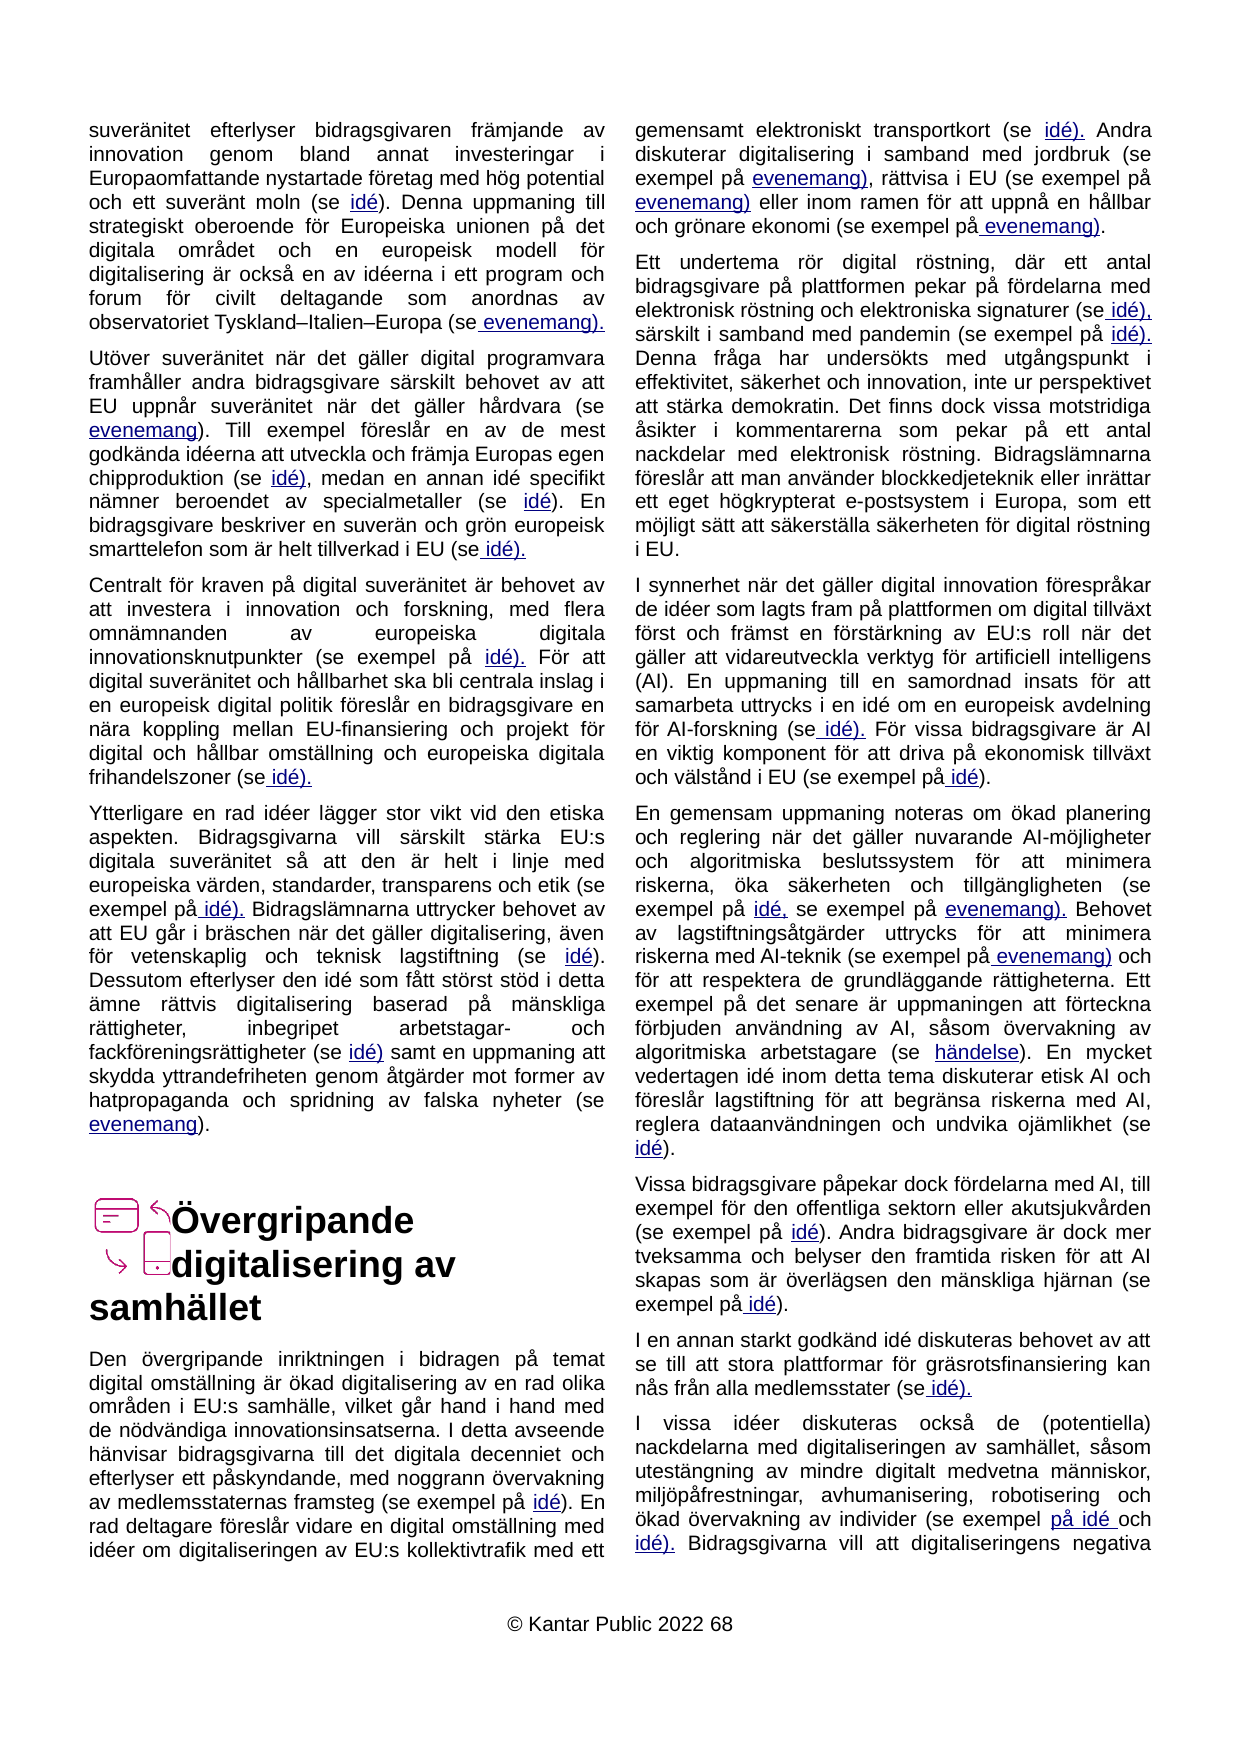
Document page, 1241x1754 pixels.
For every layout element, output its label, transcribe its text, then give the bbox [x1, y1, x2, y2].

text Vissa bidragsgivare påpekar dock fördelarna med AI, till exempel för den offentliga sektorn eller akutsjukvården (se exempel på idé). Andra bidragsgivare är dock mer tveksamma och belyser den framtida risken för att AI skapas som är överlägsen den mänskliga hjärnan (se exempel på idé). [635, 1172, 1152, 1316]
picture [94, 1198, 171, 1275]
text Centralt för kraven på digital suveränitet är behovet av att investera i innovation och forskning, med flera omnämnanden av europeiska digitala innovationsknutpunkter (se exempel på idé). För att digital suveränitet och hållbarhet ska bli centrala inslag i en europeisk digital politik föreslår en bidragsgivare en nära koppling mellan EU-finansiering och projekt för digital och hållbar omställning och europeiska digitala frihandelszoner (se idé). [88, 573, 605, 789]
text I vissa idéer diskuteras också de (potentiella) nackdelarna med digitaliseringen av samhället, såsom utestängning av mindre digitalt medvetna människor, miljöpåfrestningar, avhumanisering, robotisering och ökad övervakning av individer (se exempel på idé och idé). Bidragsgivarna vill att digitaliseringens negativa [635, 1411, 1152, 1555]
text gemensamt elektroniskt transportkort (se idé). Andra diskuterar digitalisering i samband med jordbruk (se exempel på evenemang), rättvisa i EU (se exempel på evenemang) eller inom ramen för att uppnå en hållbar och grönare ekonomi (se exempel på evenemang). [635, 118, 1152, 238]
text Ytterligare en rad idéer lägger stor vikt vid den etiska aspekten. Bidragsgivarna vill särskilt stärka EU:s digitala suveränitet så att den är helt i linje med europeiska värden, standarder, transparens och etik (se exempel på idé). Bidragslämnarna uttrycker behovet av att EU går i bräschen när det gäller digitalisering, även för vetenskaplig och teknisk lagstiftning (se idé). Dessutom efterlyser den idé som fått störst stöd i detta ämne rättvis digitalisering baserad på mänskliga rättigheter, inbegripet arbetstagar- och fackföreningsrättigheter (se idé) samt en uppmaning att skydda yttrandefriheten genom åtgärder mot former av hatpropaganda och spridning av falska nyheter (se evenemang). [88, 801, 605, 1136]
text En gemensam uppmaning noteras om ökad planering och reglering när det gäller nuvarande AI-möjligheter och algoritmiska beslutssystem för att minimera riskerna, öka säkerheten och tillgängligheten (se exempel på idé, se exempel på evenemang). Behovet av lagstiftningsåtgärder uttrycks för att minimera riskerna med AI-teknik (se exempel på evenemang) och för att respektera de grundläggande rättigheterna. Ett exempel på det senare är uppmaningen att förteckna förbjuden användning av AI, såsom övervakning av algoritmiska arbetstagare (se händelse). En mycket vedertagen idé inom detta tema diskuterar etisk AI och föreslår lagstiftning för att begränsa riskerna med AI, reglera dataanvändningen och undvika ojämlikhet (se idé). [635, 801, 1152, 1160]
text Utöver suveränitet när det gäller digital programvara framhåller andra bidragsgivare särskilt behovet av att EU uppnår suveränitet när det gäller hårdvara (se evenemang). Till exempel föreslår en av de mest godkända idéerna att utveckla och främja Europas egen chipproduktion (se idé), medan en annan idé specifikt nämner beroendet av specialmetaller (se idé). En bidragsgivare beskriver en suverän och grön europeisk smarttelefon som är helt tillverkad i EU (se idé). [88, 346, 605, 561]
text I en annan starkt godkänd idé diskuteras behovet av att se till att stora plattformar för gräsrotsfinansiering kan nås från alla medlemsstater (se idé). [635, 1327, 1152, 1399]
text suveränitet efterlyser bidragsgivaren främjande av innovation genom bland annat investeringar i Europaomfattande nystartade företag med hög potential och ett suveränt moln (se idé). Denna uppmaning till strategiskt oberoende för Europeiska unionen på det digitala området och en europeisk modell för digitalisering är också en av idéerna i ett program och forum för civilt deltagande som anordnas av observatoriet Tyskland–Italien–Europa (se evenemang). [88, 118, 605, 334]
text I synnerhet när det gäller digital innovation förespråkar de idéer som lagts fram på plattformen om digital tillväxt först och främst en förstärkning av EU:s roll när det gäller att vidareutveckla verktyg för artificiell intelligens (AI). En uppmaning till en samordnad insats för att samarbeta uttrycks i en idé om en europeisk avdelning för AI-forskning (se idé). För vissa bidragsgivare är AI en viktig komponent för att driva på ekonomisk tillväxt och välstånd i EU (se exempel på idé). [635, 573, 1152, 789]
subtitle Övergripande digitalisering av samhället [88, 1275, 605, 1328]
text Ett undertema rör digital röstning, där ett antal bidragsgivare på plattformen pekar på fördelarna med elektronisk röstning och elektroniska signaturer (se idé), särskilt i samband med pandemin (se exempel på idé). Denna fråga har undersökts med utgångspunkt i effektivitet, säkerhet och innovation, inte ur perspektivet att stärka demokratin. Det finns dock vissa motstridiga åsikter i kommentarerna som pekar på ett antal nackdelar med elektronisk röstning. Bidragslämnarna föreslår att man använder blockkedjeteknik eller inrättar ett eget högkrypterat e-postsystem i Europa, som ett möjligt sätt att säkerställa säkerheten för digital röstning i EU. [635, 250, 1152, 561]
text Den övergripande inriktningen i bidragen på temat digital omställning är ökad digitalisering av en rad olika områden i EU:s samhälle, vilket går hand i hand med de nödvändiga innovationsinsatserna. I detta avseende hänvisar bidragsgivarna till det digitala decenniet och efterlyser ett påskyndande, med noggrann övervakning av medlemsstaternas framsteg (se exempel på idé). En rad deltagare föreslår vidare en digital omställning med idéer om digitaliseringen av EU:s kollektivtrafik med ett [88, 1346, 605, 1562]
